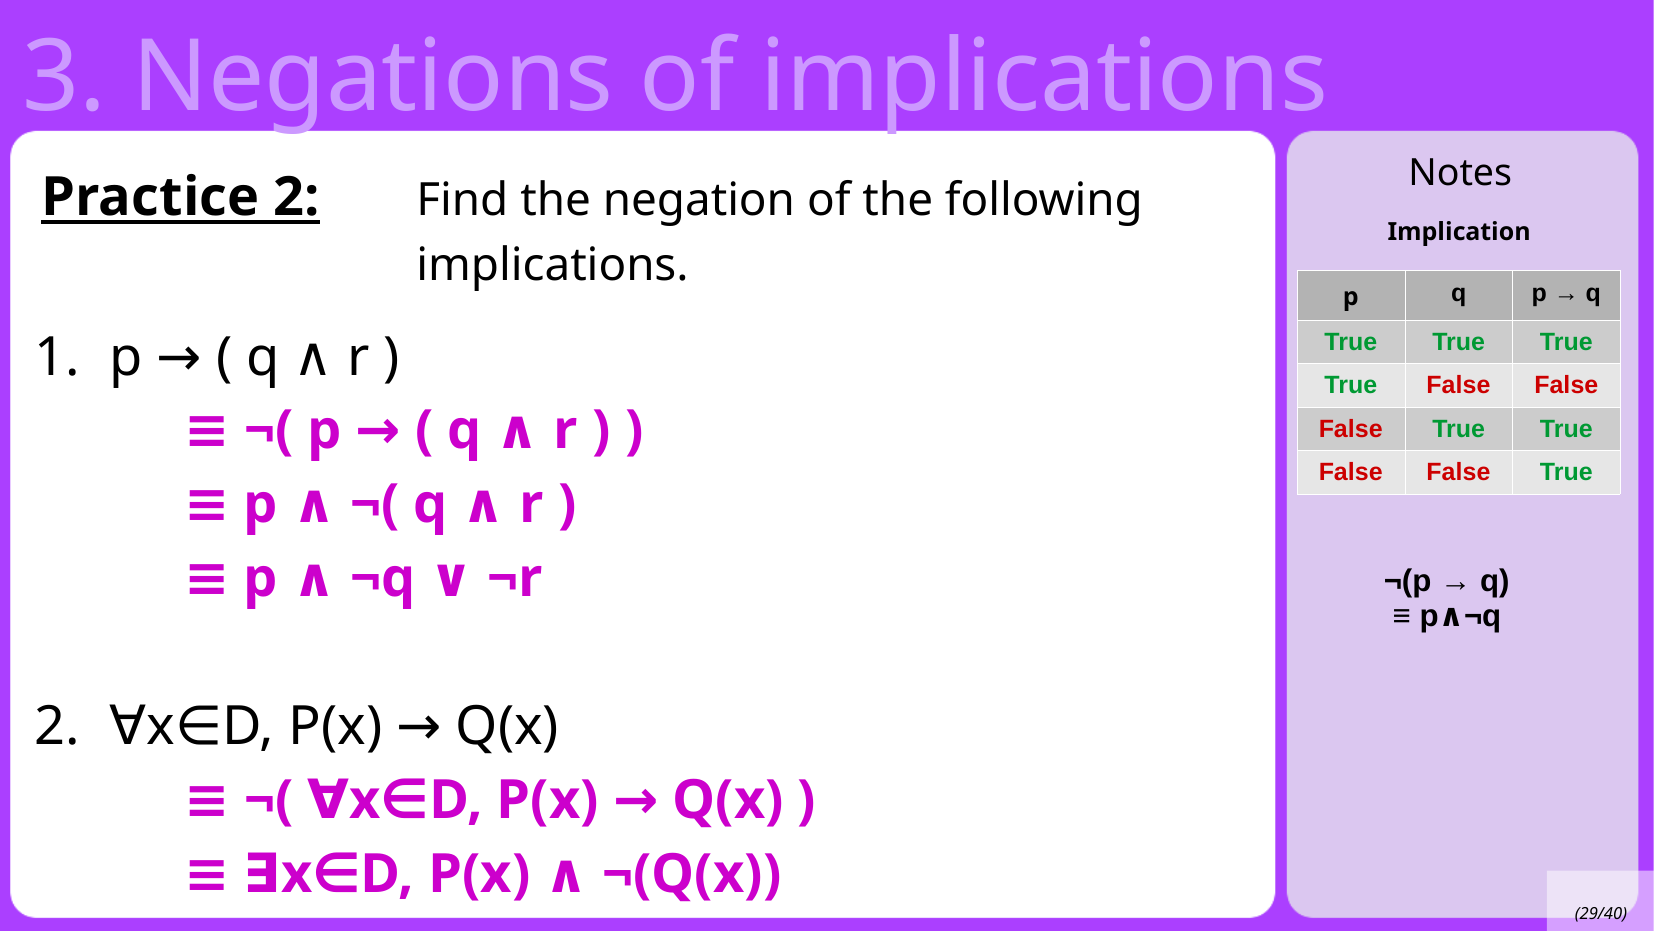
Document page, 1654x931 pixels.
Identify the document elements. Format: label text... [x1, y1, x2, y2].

text_box Notes [1546, 870, 1654, 877]
table_cell True [1406, 408, 1512, 450]
title 3. Negations of implications [22, 13, 1511, 130]
table_cell True [1298, 321, 1405, 363]
text_box ¬(p → q) ≡ p∧¬q [1339, 563, 1554, 634]
table_cell False [1298, 451, 1405, 494]
text_box (<number>/40) [1546, 877, 1654, 931]
table_cell True [1513, 408, 1620, 450]
table_cell True [1406, 321, 1512, 363]
table_cell False [1406, 364, 1512, 407]
table_cell True [1513, 451, 1620, 494]
text_box 1. p → ( q ∧ r ) ≡ ¬( p → ( q ∧ r ) ) ≡ p ∧ ¬( q ∧ r ) ≡ p ∧ ¬q ∨ ¬r 2. ∀x∈D, P(x) → Q(x) ≡ ¬( ∀x∈D, P(x) → Q(x) ) ≡ ∃x∈D, P(x) ∧ ¬(Q(x)) [34, 316, 1257, 804]
table_cell False [1406, 451, 1512, 494]
table_cell True [1513, 321, 1620, 363]
table_header q [1406, 271, 1512, 320]
text_box Notes [1290, 141, 1631, 199]
picture [0, 0, 1654, 931]
table_header p → q [1513, 271, 1620, 320]
table_header p [1298, 271, 1405, 320]
text_box Implication [1290, 209, 1629, 252]
text_box Practice 2: Find the negation of the following implications. [41, 157, 1264, 345]
table_cell True [1298, 364, 1405, 407]
table_cell False [1298, 408, 1405, 450]
table_cell False [1513, 364, 1620, 407]
